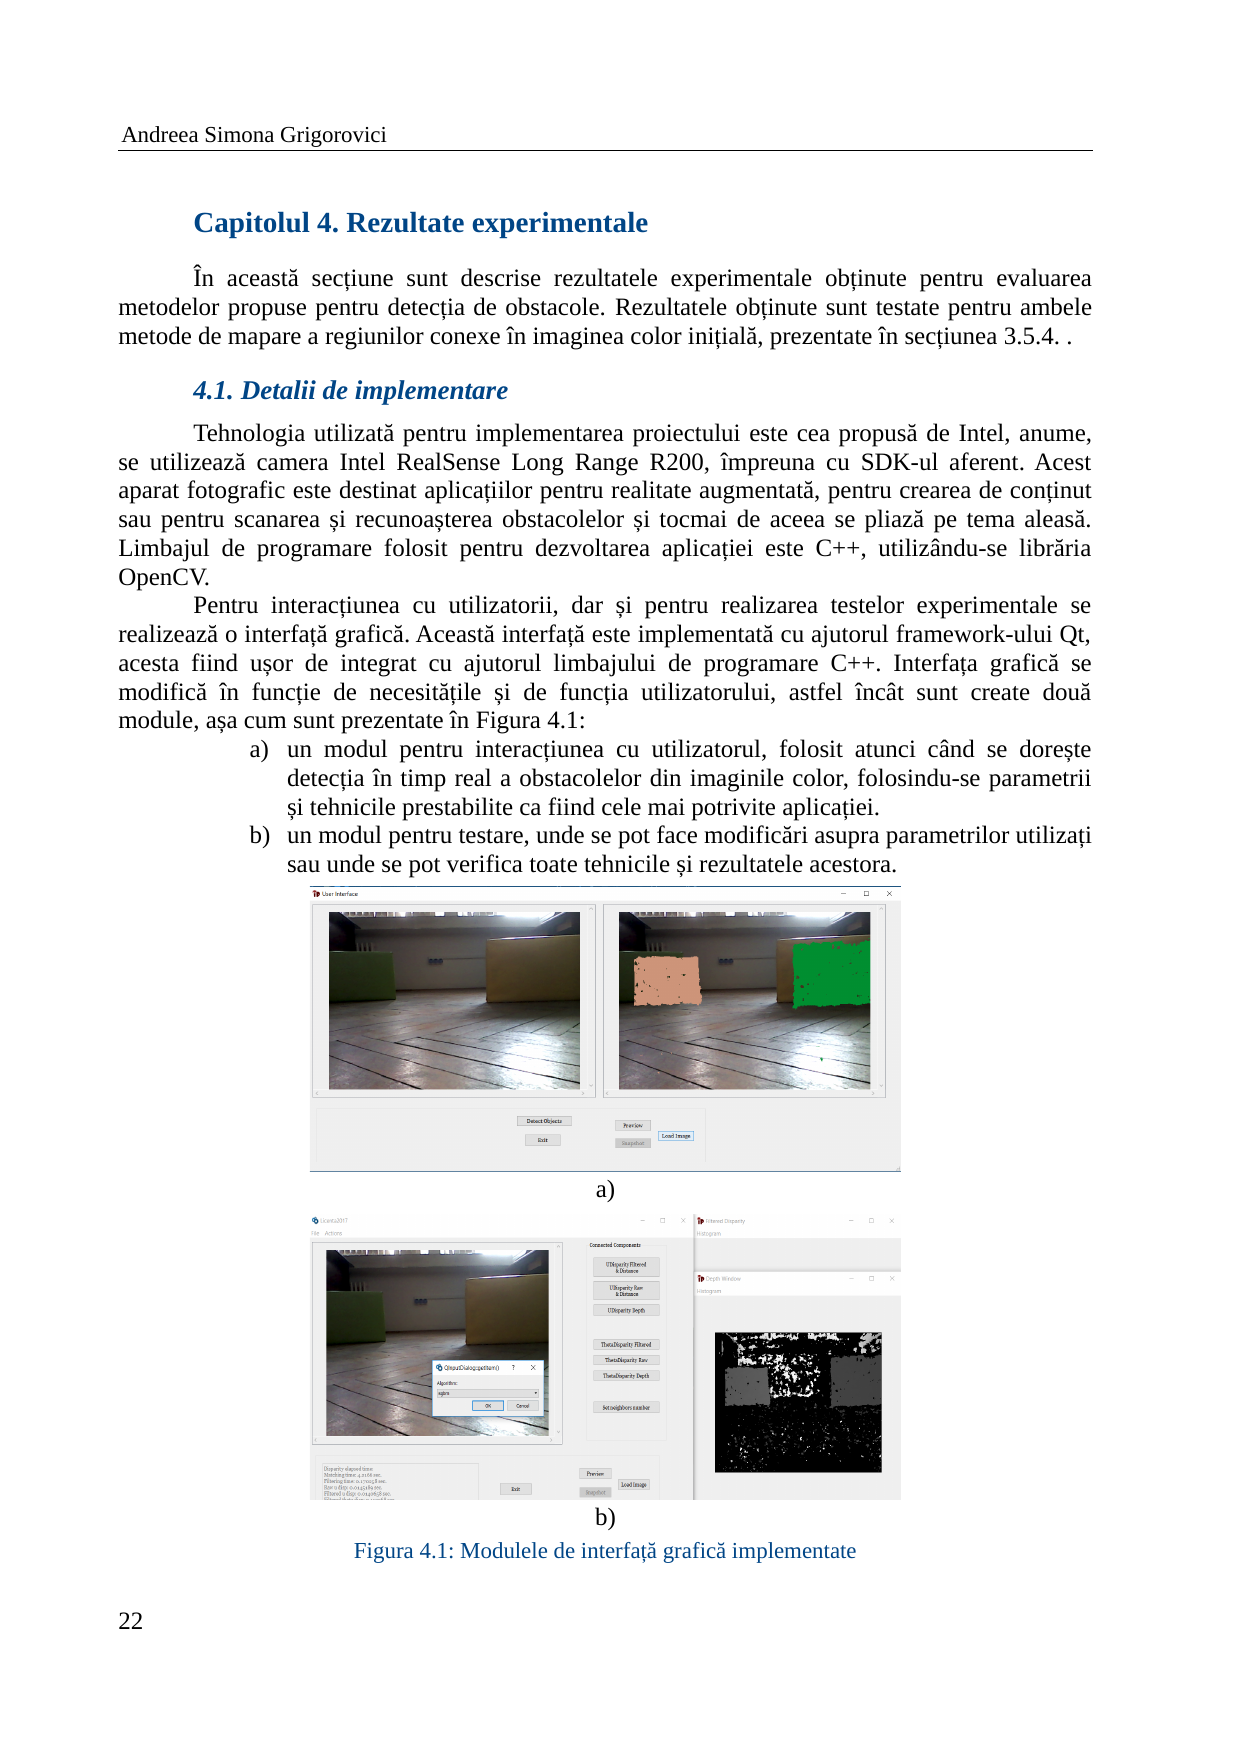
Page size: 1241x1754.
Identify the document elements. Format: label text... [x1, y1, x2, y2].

subtitle Detalii de implementare [193, 374, 1093, 406]
list un modul pentru testare, unde se pot face modificări asupra parametrilor utilizați sau unde se pot verifica toate tehnicile și rezultatele acestora. [249, 820, 1093, 878]
picture [309, 886, 901, 1172]
text Pentru interacțiunea cu utilizatorii, dar și pentru realizarea testelor experimentale se realizează o interfață grafică. Această interfață este implementată cu ajutorul framework-ului Qt, acesta fiind ușor de integrat cu ajutorul limbajului de programare C++. Interfața grafică se modifică în funcție de necesitățile și de funcția utilizatorului, astfel încât sunt create două module, așa cum sunt prezentate în Figura 4.1: [118, 590, 1093, 734]
list un modul pentru interacțiunea cu utilizatorul, folosit atunci când se dorește detecția în timp real a obstacolelor din imaginile color, folosindu-se parametrii și tehnicile prestabilite ca fiind cele mai potrivite aplicației. [249, 734, 1093, 820]
picture [309, 1214, 901, 1500]
text Tehnologia utilizată pentru implementarea proiectului este cea propusă de Intel, anume, se utilizează camera Intel RealSense Long Range R200, împreuna cu SDK-ul aferent. Acest aparat fotografic este destinat aplicațiilor pentru realitate augmentată, pentru crearea de conținut sau pentru scanarea și recunoașterea obstacolelor și tocmai de aceea se pliază pe tema aleasă. Limbajul de programare folosit pentru dezvoltarea aplicației este C++, utilizându-se librăria OpenCV. [118, 418, 1093, 590]
table_header a) [118, 881, 1093, 1209]
text Figura 4.1: Modulele de interfață grafică implementate [118, 1537, 1093, 1563]
subtitle Rezultate experimentale [118, 205, 1093, 238]
table_cell b) [118, 1209, 1093, 1537]
text În această secțiune sunt descrise rezultatele experimentale obținute pentru evaluarea metodelor propuse pentru detecția de obstacole. Rezultatele obținute sunt testate pentru ambele metode de mapare a regiunilor conexe în imaginea color inițială, prezentate în secțiunea 3.5.4. [118, 263, 1093, 349]
